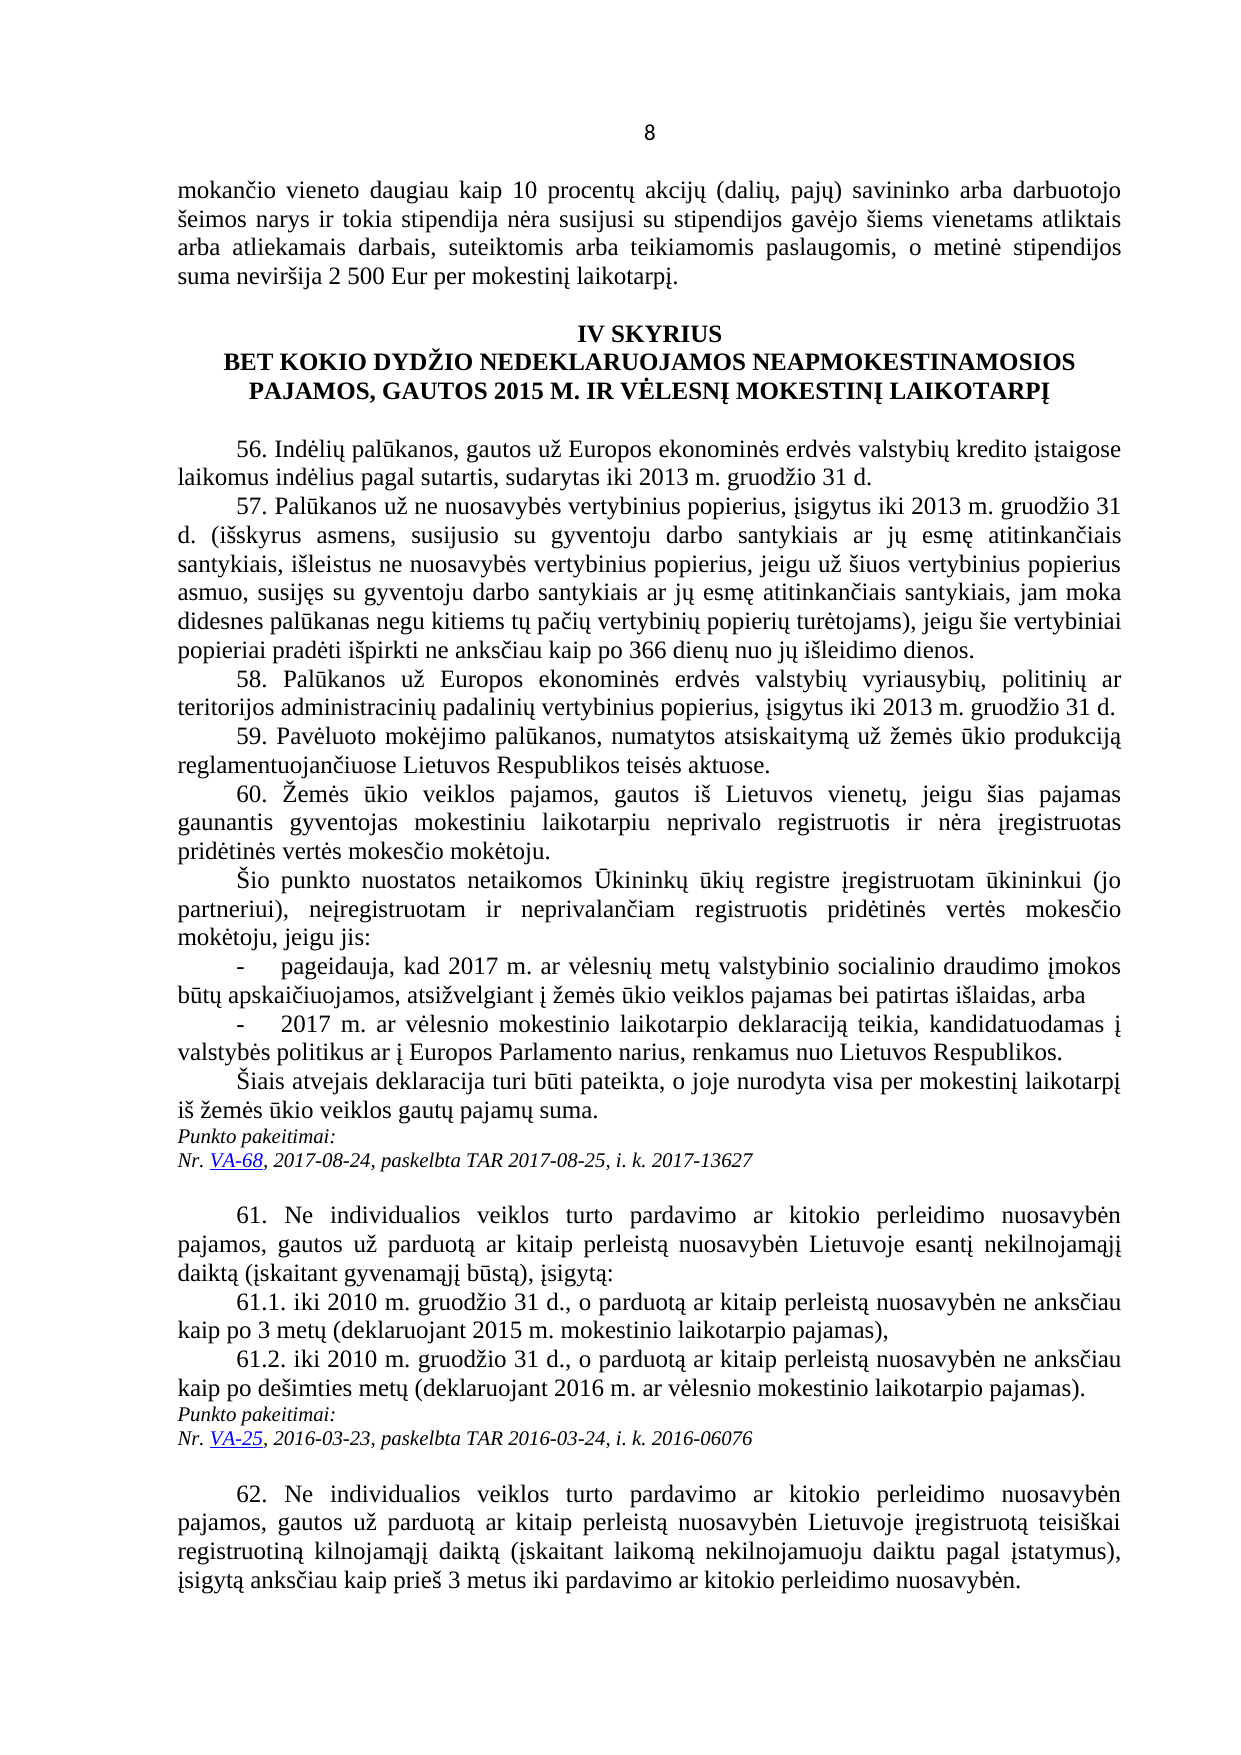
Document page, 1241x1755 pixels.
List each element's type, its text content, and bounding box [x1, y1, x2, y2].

text Nr. VA-25, 2016-03-23, paskelbta TAR 2016-03-24, i. k. 2016-06076 [177, 1426, 1122, 1450]
text 61.1. iki 2010 m. gruodžio 31 d., o parduotą ar kitaip perleistą nuosavybėn ne anksčiau kaip po 3 metų (deklaruojant 2015 m. mokestinio laikotarpio pajamas), [177, 1287, 1122, 1344]
text - pageidauja, kad 2017 m. ar vėlesnių metų valstybinio socialinio draudimo įmokos būtų apskaičiuojamos, atsižvelgiant į žemės ūkio veiklos pajamas bei patirtas išlaidas, arba [177, 951, 1122, 1009]
text Nr. VA-68, 2017-08-24, paskelbta TAR 2017-08-25, i. k. 2017-13627 [177, 1148, 1122, 1172]
text 61.2. iki 2010 m. gruodžio 31 d., o parduotą ar kitaip perleistą nuosavybėn ne anksčiau kaip po dešimties metų (deklaruojant 2016 m. ar vėlesnio mokestinio laikotarpio pajamas). [177, 1344, 1122, 1402]
text 61. Ne individualios veiklos turto pardavimo ar kitokio perleidimo nuosavybėn pajamos, gautos už parduotą ar kitaip perleistą nuosavybėn Lietuvoje esantį nekilnojamąjį daiktą (įskaitant gyvenamąjį būstą), įsigytą: [177, 1201, 1122, 1287]
text 60. Žemės ūkio veiklos pajamos, gautos iš Lietuvos vienetų, jeigu šias pajamas gaunantis gyventojas mokestiniu laikotarpiu neprivalo registruotis ir nėra įregistruotas pridėtinės vertės mokesčio mokėtoju. [177, 779, 1122, 865]
text 59. Pavėluoto mokėjimo palūkanos, numatytos atsiskaitymą už žemės ūkio produkciją reglamentuojančiuose Lietuvos Respublikos teisės aktuose. [177, 721, 1122, 779]
text 62. Ne individualios veiklos turto pardavimo ar kitokio perleidimo nuosavybėn pajamos, gautos už parduotą ar kitaip perleistą nuosavybėn Lietuvoje įregistruotą teisiškai registruotiną kilnojamąjį daiktą (įskaitant laikomą nekilnojamuoju daiktu pagal įstatymus), įsigytą anksčiau kaip prieš 3 metus iki pardavimo ar kitokio perleidimo nuosavybėn. [177, 1479, 1122, 1594]
text - 2017 m. ar vėlesnio mokestinio laikotarpio deklaraciją teikia, kandidatuodamas į valstybės politikus ar į Europos Parlamento narius, renkamus nuo Lietuvos Respublikos. [177, 1009, 1122, 1066]
text BET KOKIO DYDŽIO NEDEKLARUOJAMOS NEAPMOKESTINAMOSIOS PAJAMOS, GAUTOS 2015 M. IR VĖLESNĮ MOKESTINĮ LAIKOTARPĮ [177, 347, 1122, 405]
text Šiais atvejais deklaracija turi būti pateikta, o joje nurodyta visa per mokestinį laikotarpį iš žemės ūkio veiklos gautų pajamų suma. [177, 1066, 1122, 1124]
text 57. Palūkanos už ne nuosavybės vertybinius popierius, įsigytus iki 2013 m. gruodžio 31 d. (išskyrus asmens, susijusio su gyventoju darbo santykiais ar jų esmę atitinkančiais santykiais, išleistus ne nuosavybės vertybinius popierius, jeigu už šiuos vertybinius popierius asmuo, susijęs su gyventoju darbo santykiais ar jų esmę atitinkančiais santykiais, jam moka didesnes palūkanas negu kitiems tų pačių vertybinių popierių turėtojams), jeigu šie vertybiniai popieriai pradėti išpirkti ne anksčiau kaip po 366 dienų nuo jų išleidimo dienos. [177, 491, 1122, 664]
text 58. Palūkanos už Europos ekonominės erdvės valstybių vyriausybių, politinių ar teritorijos administracinių padalinių vertybinius popierius, įsigytus iki 2013 m. gruodžio 31 d. [177, 664, 1122, 721]
text Šio punkto nuostatos netaikomos Ūkininkų ūkių registre įregistruotam ūkininkui (jo partneriui), neįregistruotam ir neprivalančiam registruotis pridėtinės vertės mokesčio mokėtoju, jeigu jis: [177, 865, 1122, 951]
text Punkto pakeitimai: [177, 1402, 1122, 1426]
text 56. Indėlių palūkanos, gautos už Europos ekonominės erdvės valstybių kredito įstaigose laikomus indėlius pagal sutartis, sudarytas iki 2013 m. gruodžio 31 d. [177, 434, 1122, 491]
text IV SKYRIUS [177, 319, 1122, 347]
text mokančio vieneto daugiau kaip 10 procentų akcijų (dalių, pajų) savininko arba darbuotojo šeimos narys ir tokia stipendija nėra susijusi su stipendijos gavėjo šiems vienetams atliktais arba atliekamais darbais, suteiktomis arba teikiamomis paslaugomis, o metinė stipendijos suma neviršija 2 500 Eur per mokestinį laikotarpį. [177, 175, 1122, 290]
text Punkto pakeitimai: [177, 1124, 1122, 1148]
